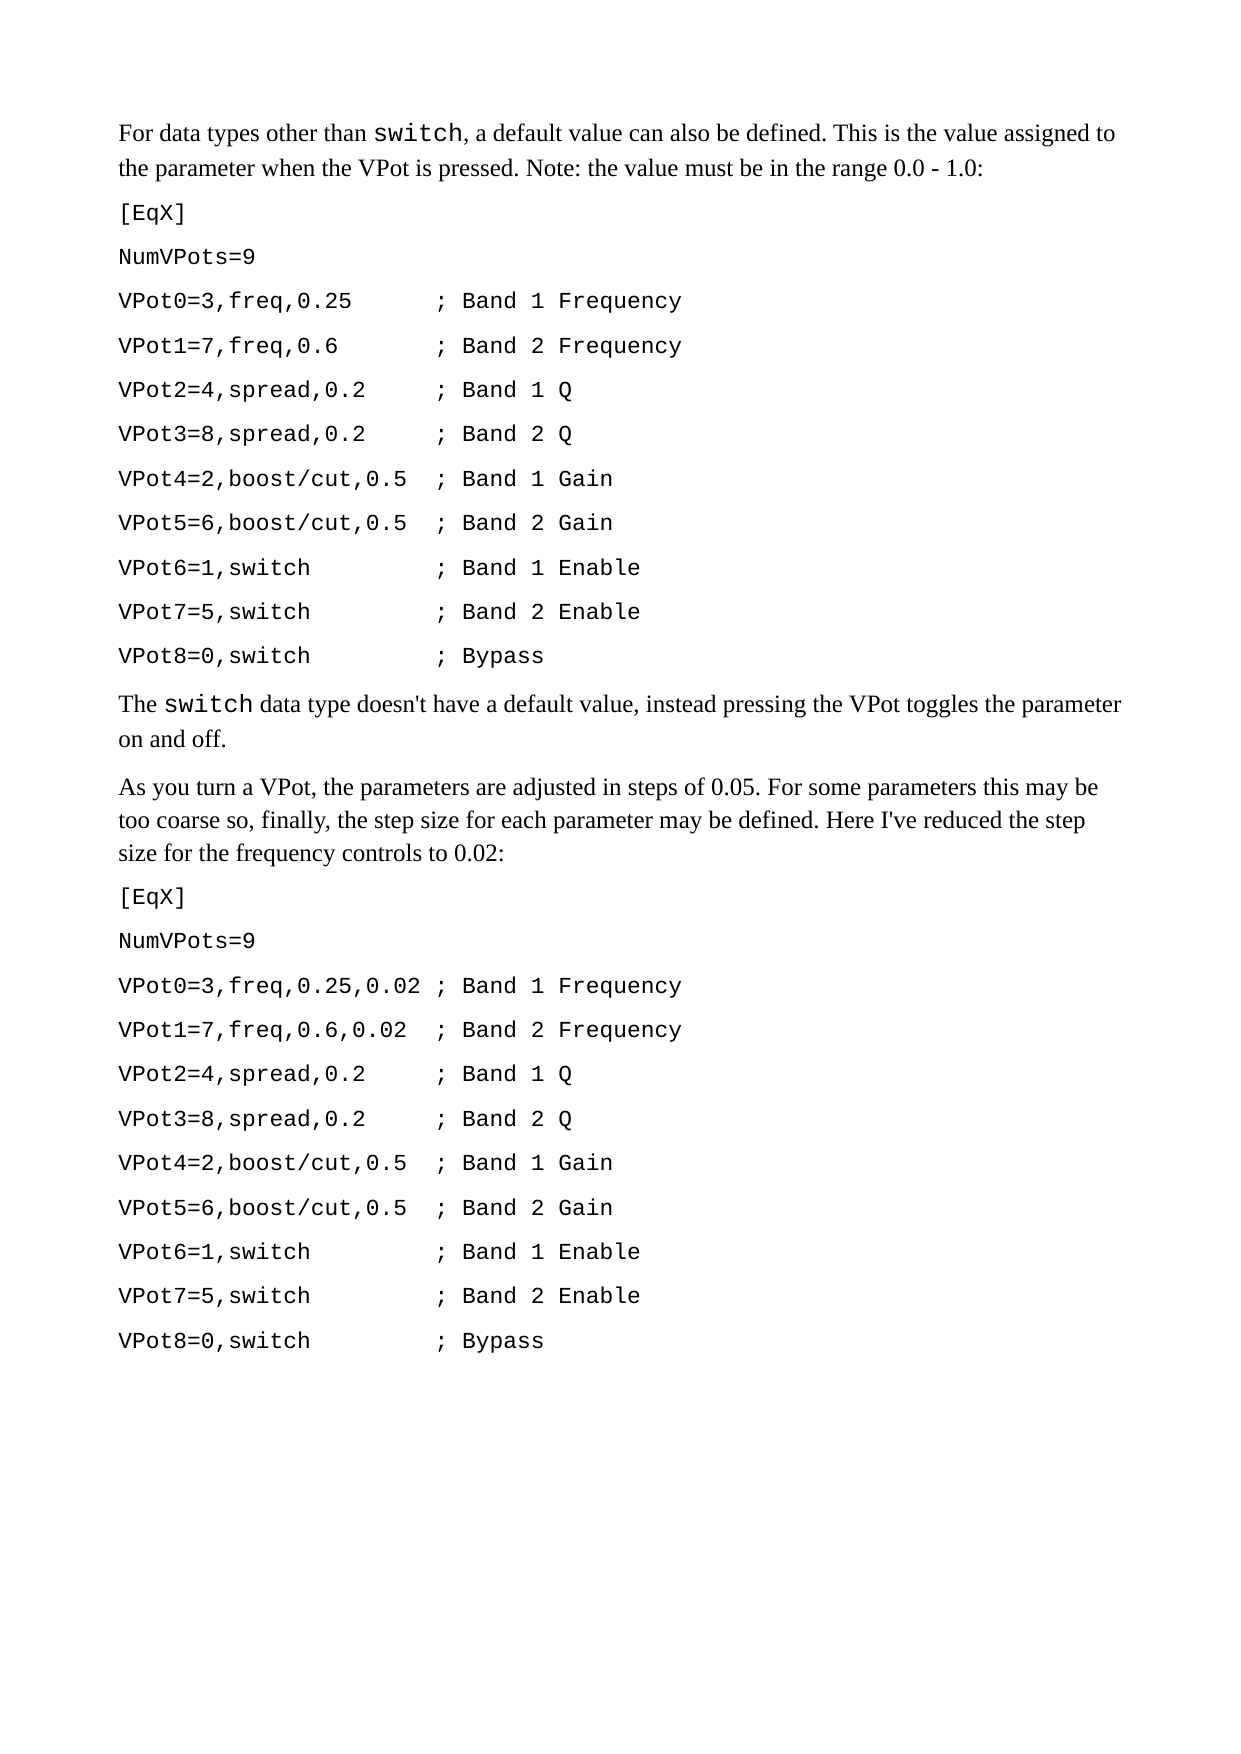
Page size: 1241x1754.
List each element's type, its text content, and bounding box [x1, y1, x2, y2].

text For data types other than switch, a default value can also be defined. This is the value assigned to the parameter when the VPot is pressed. Note: the value must be in the range 0.0 - 1.0: [118, 118, 1122, 182]
text VPot8=0,switch ; Bypass [118, 1329, 1122, 1355]
text As you turn a VPot, the parameters are adjusted in steps of 0.05. For some parameters this may be too coarse so, finally, the step size for each parameter may be defined. Here I've reduced the step size for the frequency controls to 0.02: [118, 772, 1122, 866]
text VPot2=4,spread,0.2 ; Band 1 Q [118, 1063, 1122, 1089]
text VPot1=7,freq,0.6,0.02 ; Band 2 Frequency [118, 1018, 1122, 1044]
text [EqX] [118, 201, 1122, 227]
text VPot3=8,spread,0.2 ; Band 2 Q [118, 1107, 1122, 1133]
text VPot8=0,switch ; Bypass [118, 644, 1122, 671]
text The switch data type doesn't have a default value, instead pressing the VPot toggles the parameter on and off. [118, 689, 1122, 753]
text VPot4=2,boost/cut,0.5 ; Band 1 Gain [118, 467, 1122, 493]
text VPot6=1,switch ; Band 1 Enable [118, 556, 1122, 582]
text VPot1=7,freq,0.6 ; Band 2 Frequency [118, 334, 1122, 360]
text VPot0=3,freq,0.25 ; Band 1 Frequency [118, 289, 1122, 316]
text VPot5=6,boost/cut,0.5 ; Band 2 Gain [118, 1196, 1122, 1222]
text VPot6=1,switch ; Band 1 Enable [118, 1240, 1122, 1266]
text VPot5=6,boost/cut,0.5 ; Band 2 Gain [118, 511, 1122, 537]
text VPot0=3,freq,0.25,0.02 ; Band 1 Frequency [118, 974, 1122, 1000]
text VPot3=8,spread,0.2 ; Band 2 Q [118, 423, 1122, 449]
text VPot2=4,spread,0.2 ; Band 1 Q [118, 378, 1122, 404]
text VPot7=5,switch ; Band 2 Enable [118, 1285, 1122, 1311]
text NumVPots=9 [118, 930, 1122, 956]
text VPot7=5,switch ; Band 2 Enable [118, 600, 1122, 626]
text NumVPots=9 [118, 245, 1122, 271]
text [EqX] [118, 885, 1122, 911]
text VPot4=2,boost/cut,0.5 ; Band 1 Gain [118, 1152, 1122, 1177]
